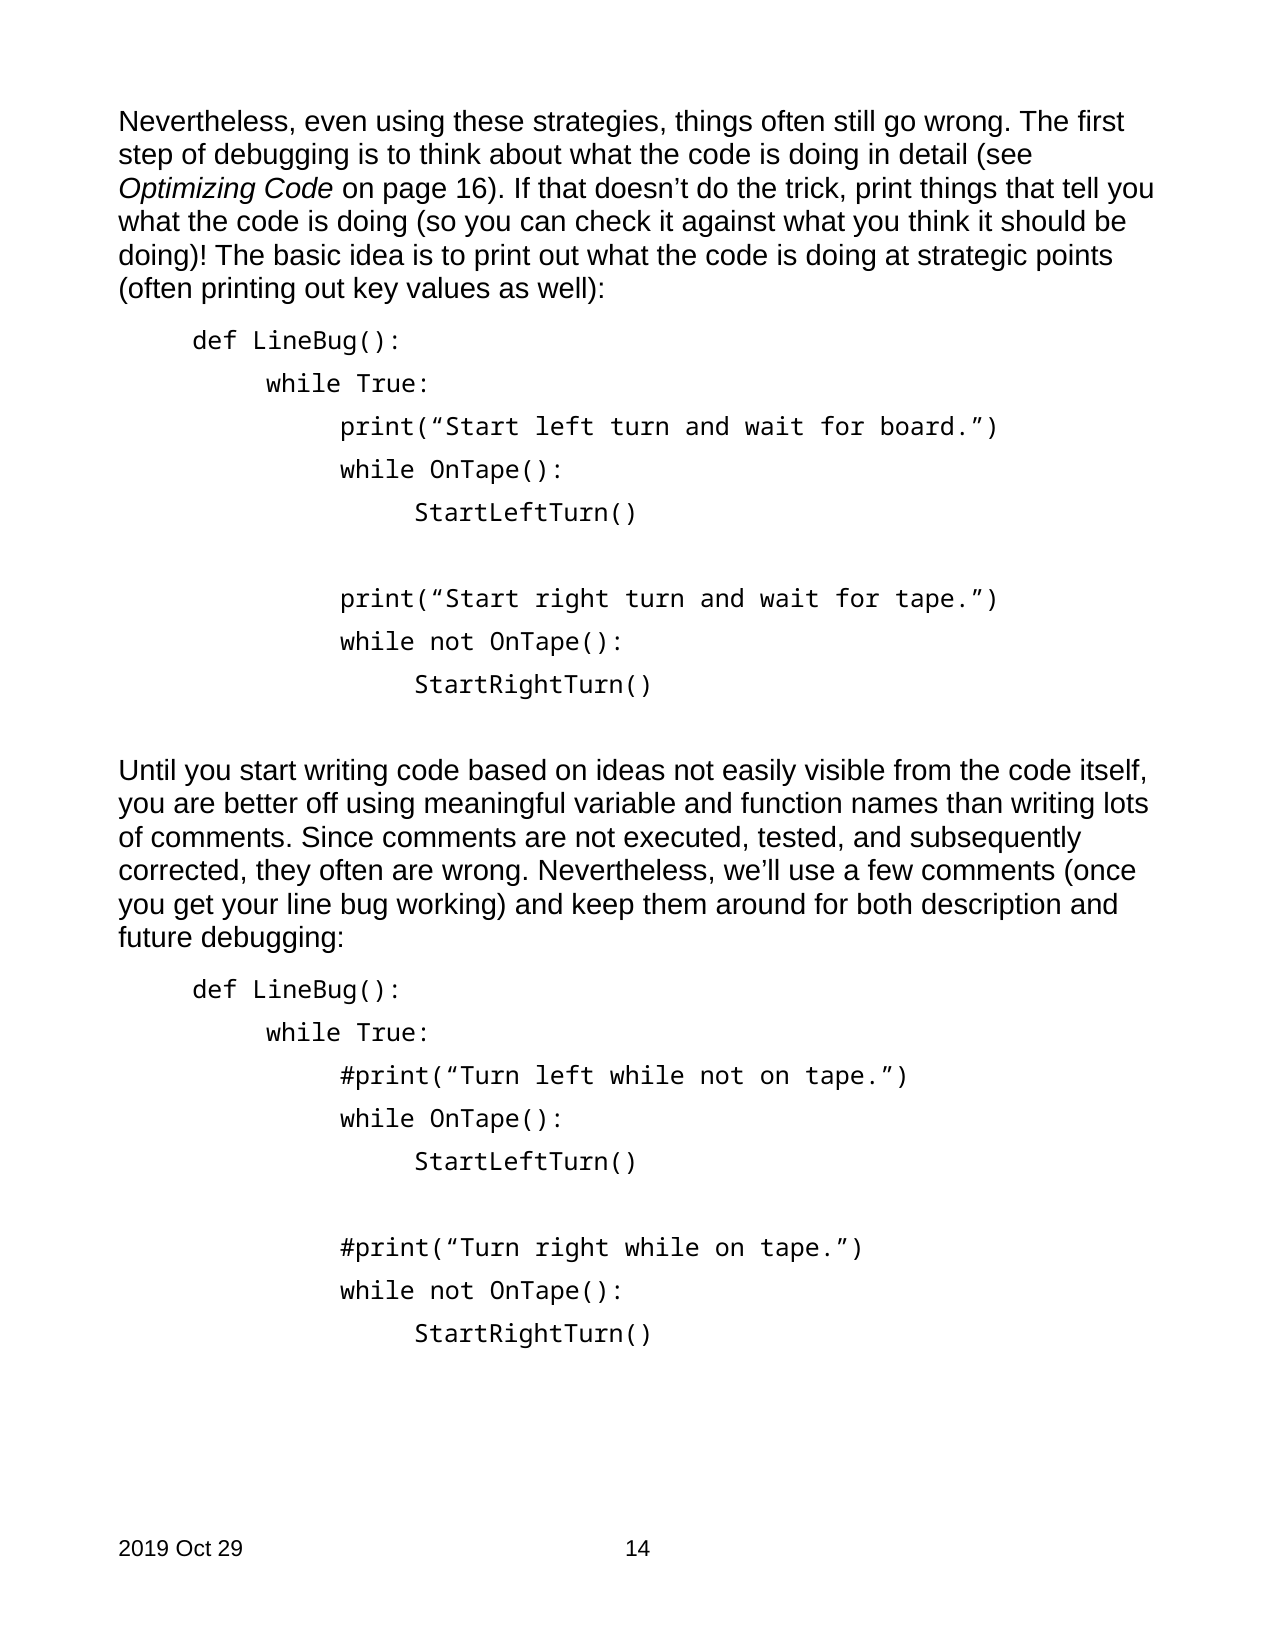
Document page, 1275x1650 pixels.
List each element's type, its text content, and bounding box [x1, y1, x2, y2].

text while True: [192, 366, 1157, 400]
text def LineBug(): [192, 323, 1157, 357]
text Until you start writing code based on ideas not easily visible from the code itself, you are better off using meaningful variable and function names than writing lots of comments. Since comments are not executed, tested, and subsequently corrected, they often are wrong. Nevertheless, we’ll use a few comments (once you get your line bug working) and keep them around for both description and future debugging: [118, 752, 1157, 954]
text StartRightTurn() [192, 667, 1157, 701]
text while True: [192, 1015, 1157, 1049]
text print(“Start right turn and wait for tape.”) [192, 581, 1157, 615]
text while not OnTape(): [192, 1273, 1157, 1307]
text StartLeftTurn() [192, 1144, 1157, 1178]
text #print(“Turn right while on tape.”) [192, 1230, 1157, 1264]
text Nevertheless, even using these strategies, things often still go wrong. The first step of debugging is to think about what the code is doing in detail (see Optimizing Code on page 16). If that doesn’t do the trick, print things that tell you what the code is doing (so you can check it against what you think it should be doing)! The basic idea is to print out what the code is doing at strategic points (often printing out key values as well): [118, 103, 1157, 305]
text print(“Start left turn and wait for board.”) [192, 409, 1157, 443]
text while OnTape(): [192, 1101, 1157, 1135]
text def LineBug(): [192, 972, 1157, 1006]
text #print(“Turn left while not on tape.”) [192, 1058, 1157, 1092]
text while not OnTape(): [192, 624, 1157, 658]
text while OnTape(): [192, 452, 1157, 486]
text StartRightTurn() [192, 1316, 1157, 1350]
text StartLeftTurn() [192, 495, 1157, 529]
